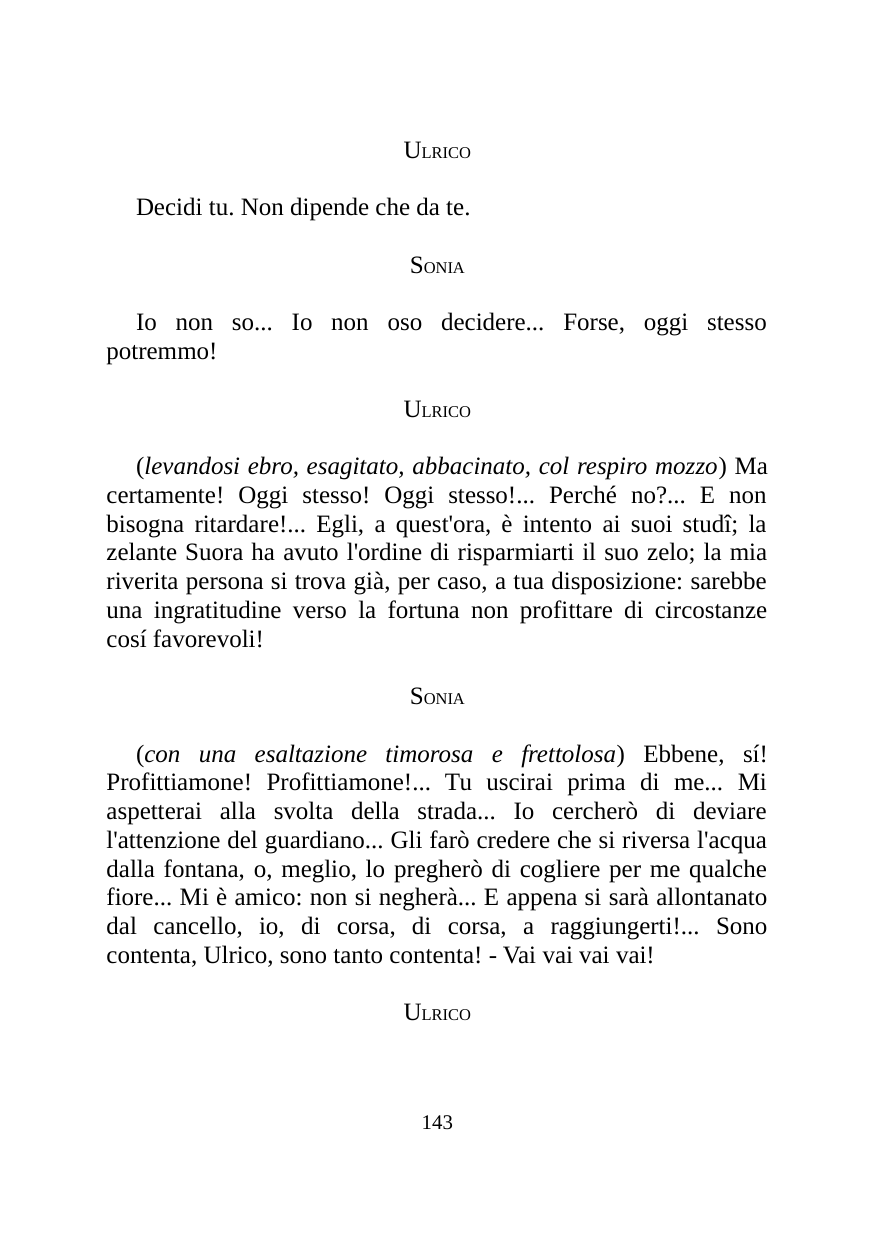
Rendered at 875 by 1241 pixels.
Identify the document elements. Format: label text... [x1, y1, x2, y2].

text (con una esaltazione timorosa e frettolosa) Ebbene, sí! Profittiamone! Profittiamone!... Tu uscirai prima di me... Mi aspetterai alla svolta della strada... Io cercherò di deviare l'attenzione del guardiano... Gli farò credere che si riversa l'acqua dalla fontana, o, meglio, lo pregherò di cogliere per me qualche fiore... Mi è amico: non si negherà... E appena si sarà allontanato dal cancello, io, di corsa, di corsa, a raggiungerti!... Sono contenta, Ulrico, sono tanto contenta! - Vai vai vai vai! [106, 739, 768, 969]
text Ulrico [106, 997, 768, 1026]
text (levandosi ebro, esagitato, abbacinato, col respiro mozzo) Ma certamente! Oggi stesso! Oggi stesso!... Perché no?... E non bisogna ritardare!... Egli, a quest'ora, è intento ai suoi studî; la zelante Suora ha avuto l'ordine di risparmiarti il suo zelo; la mia riverita persona si trova già, per caso, a tua disposizione: sarebbe una ingratitudine verso la fortuna non profittare di circostanze cosí favorevoli! [106, 451, 768, 652]
text Ulrico [106, 135, 768, 164]
text Sonia [106, 681, 768, 710]
text Io non so... Io non oso decidere... Forse, oggi stesso potremmo! [106, 307, 768, 365]
text Decidi tu. Non dipende che da te. [106, 192, 768, 221]
text Ulrico [106, 394, 768, 422]
text Sonia [106, 250, 768, 279]
